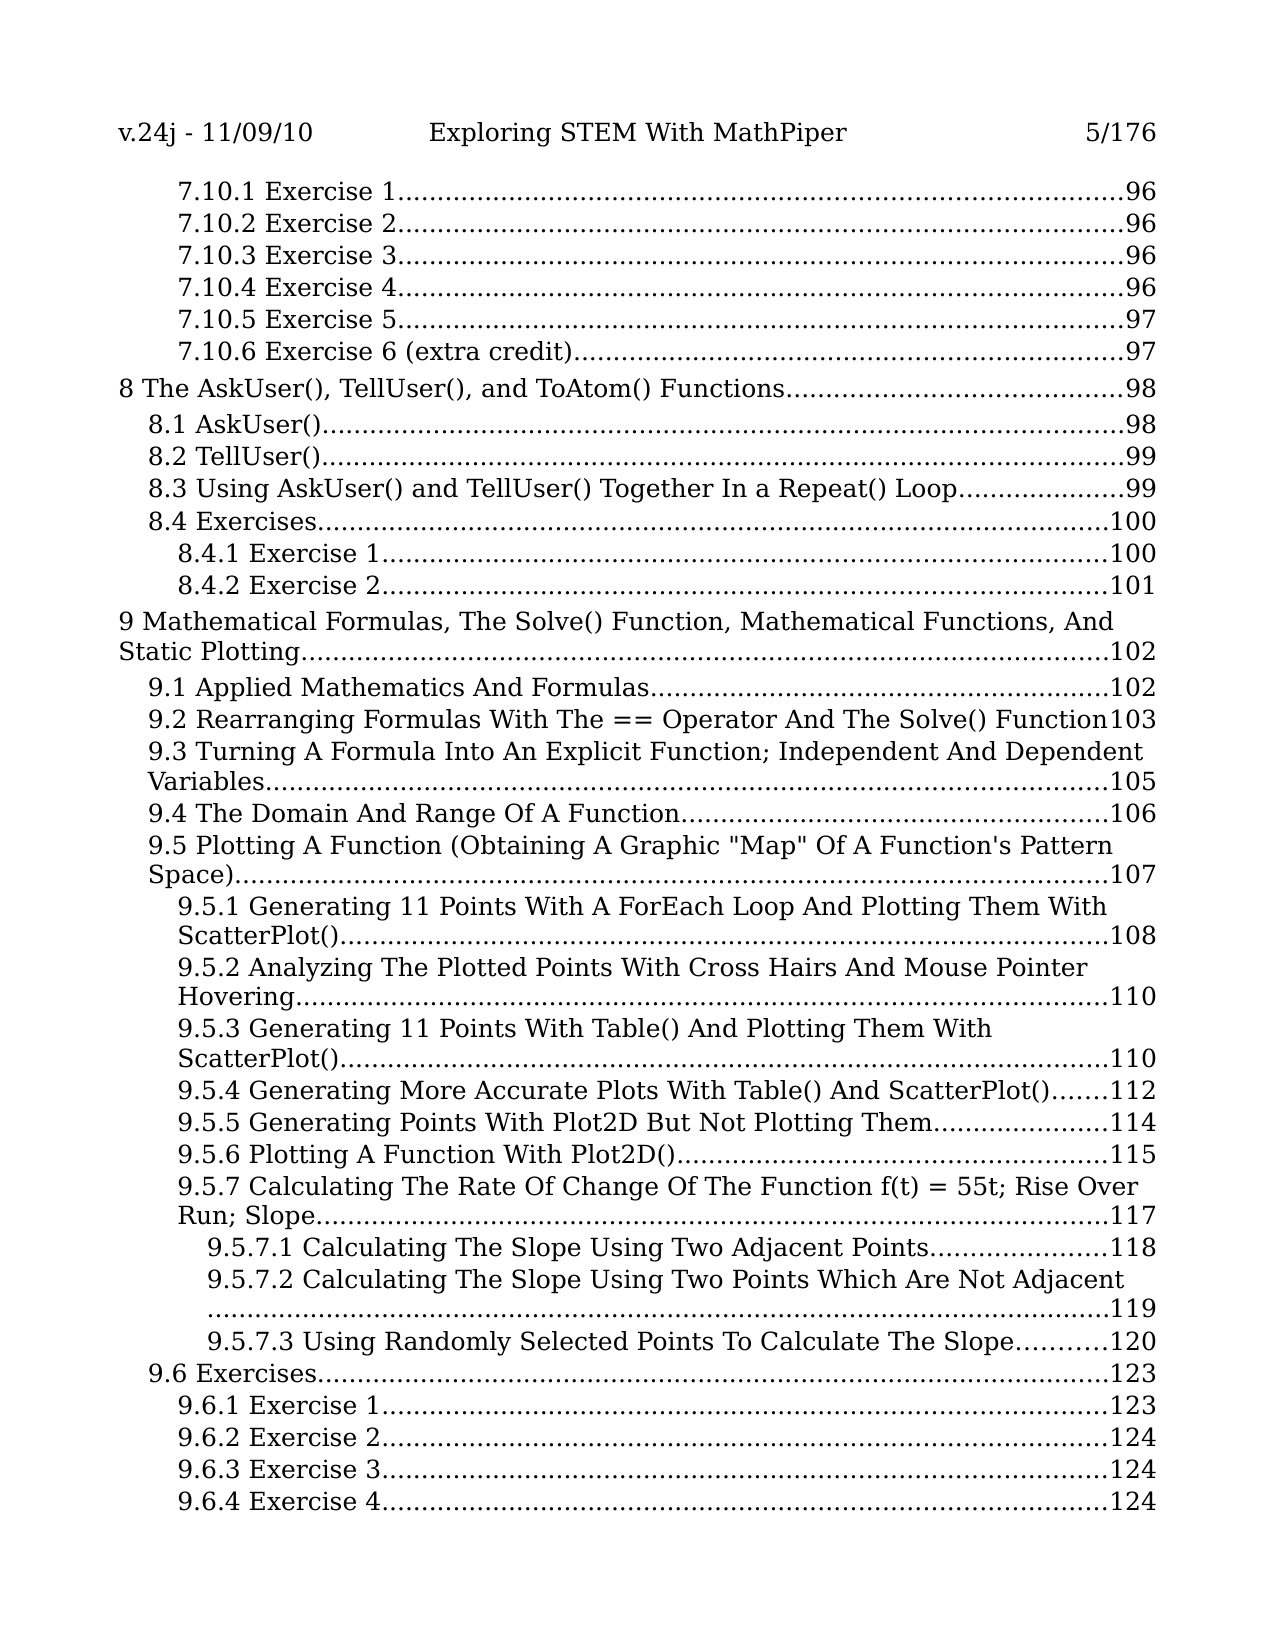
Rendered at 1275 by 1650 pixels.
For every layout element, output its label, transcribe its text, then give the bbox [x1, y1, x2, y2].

text 8.4.2 Exercise 2 101 [177, 571, 1157, 600]
text 9.5.3 Generating 11 Points With Table() And Plotting Them With ScatterPlot() 110 [177, 1015, 1157, 1073]
text 9.5.7.1 Calculating The Slope Using Two Adjacent Points 118 [207, 1233, 1157, 1263]
text 8.1 AskUser() 98 [148, 411, 1157, 440]
text 7.10.4 Exercise 4 96 [177, 273, 1157, 302]
text 9 Mathematical Formulas, The Solve() Function, Mathematical Functions, And Static Plotting 102 [118, 608, 1157, 666]
text 9.4 The Domain And Range Of A Function 106 [148, 799, 1157, 828]
text 9.5 Plotting A Function (Obtaining A Graphic "Map" Of A Function's Pattern Space) 107 [148, 831, 1157, 889]
text 9.6.3 Exercise 3 124 [177, 1455, 1157, 1484]
text 9.6.2 Exercise 2 124 [177, 1423, 1157, 1452]
text 9.3 Turning A Formula Into An Explicit Function; Independent And Dependent Variables 105 [148, 738, 1157, 796]
text 7.10.6 Exercise 6 (extra credit) 97 [177, 337, 1157, 366]
text 9.1 Applied Mathematics And Formulas 102 [148, 673, 1157, 703]
text 9.2 Rearranging Formulas With The == Operator And The Solve() Function 103 [148, 706, 1157, 735]
text 8.4 Exercises 100 [148, 507, 1157, 536]
text 9.5.7 Calculating The Rate Of Change Of The Function f(t) = 55t; Rise Over Run; Slope 117 [177, 1172, 1157, 1231]
text 9.6.1 Exercise 1 123 [177, 1391, 1157, 1420]
text 7.10.5 Exercise 5 97 [177, 305, 1157, 334]
text 9.5.7.2 Calculating The Slope Using Two Points Which Are Not Adjacent 119 [207, 1266, 1157, 1324]
text 9.6.4 Exercise 4 124 [177, 1487, 1157, 1516]
text 8.2 TellUser() 99 [148, 443, 1157, 472]
text 9.5.2 Analyzing The Plotted Points With Cross Hairs And Mouse Pointer Hovering 110 [177, 953, 1157, 1012]
text 9.5.4 Generating More Accurate Plots With Table() And ScatterPlot() 112 [177, 1076, 1157, 1105]
text 8.3 Using AskUser() and TellUser() Together In a Repeat() Loop 99 [148, 475, 1157, 504]
text 9.6 Exercises 123 [148, 1359, 1157, 1388]
text 9.5.1 Generating 11 Points With A ForEach Loop And Plotting Them With ScatterPlot() 108 [177, 892, 1157, 951]
text 9.5.6 Plotting A Function With Plot2D() 115 [177, 1140, 1157, 1169]
text 8 The AskUser(), TellUser(), and ToAtom() Functions 98 [118, 374, 1157, 403]
text 7.10.3 Exercise 3 96 [177, 241, 1157, 270]
text 9.5.5 Generating Points With Plot2D But Not Plotting Them 114 [177, 1108, 1157, 1137]
text 9.5.7.3 Using Randomly Selected Points To Calculate The Slope 120 [207, 1327, 1157, 1356]
text 7.10.1 Exercise 1 96 [177, 177, 1157, 206]
text 7.10.2 Exercise 2 96 [177, 209, 1157, 238]
text 8.4.1 Exercise 1 100 [177, 539, 1157, 568]
